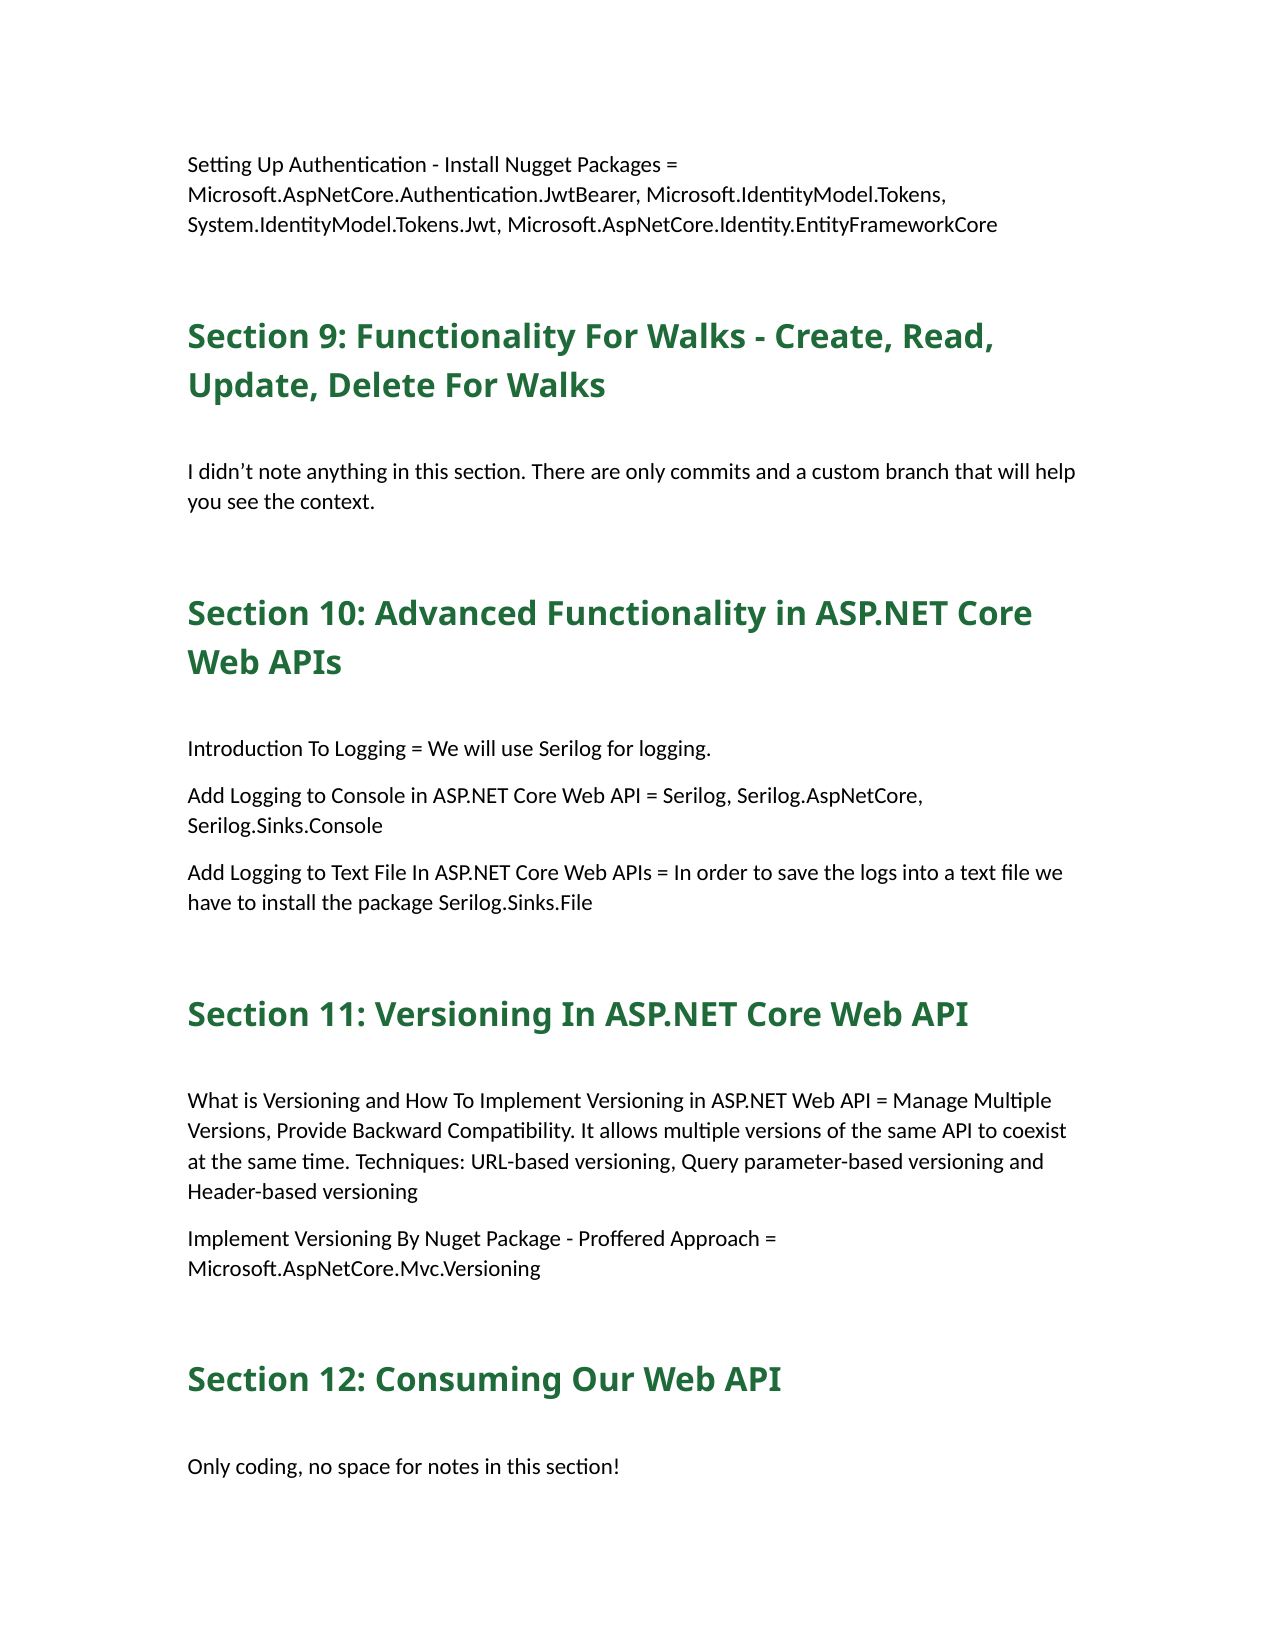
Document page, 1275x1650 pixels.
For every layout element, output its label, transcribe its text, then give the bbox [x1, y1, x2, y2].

text Implement Versioning By Nuget Package - Proffered Approach = Microsoft.AspNetCore.Mvc.Versioning [187, 1224, 1087, 1282]
text Introduction To Logging = We will use Serilog for logging. [187, 734, 1087, 762]
text Only coding, no space for notes in this section! [187, 1452, 1087, 1480]
subtitle Section 11: Versioning In ASP.NET Core Web API [187, 991, 1087, 1036]
text What is Versioning and How To Implement Versioning in ASP.NET Web API = Manage Multiple Versions, Provide Backward Compatibility. It allows multiple versions of the same API to coexist at the same time. Techniques: URL-based versioning, Query parameter-based versioning and Header-based versioning [187, 1086, 1087, 1205]
text Add Logging to Console in ASP.NET Core Web API = Serilog, Serilog.AspNetCore, Serilog.Sinks.Console [187, 781, 1087, 839]
text I didn’t note anything in this section. There are only commits and a custom branch that will help you see the context. [187, 457, 1087, 516]
subtitle Section 10: Advanced Functionality in ASP.NET Core Web APIs [187, 589, 1087, 684]
subtitle Section 12: Consuming Our Web API [187, 1356, 1087, 1402]
subtitle Section 9: Functionality For Walks - Create, Read, Update, Delete For Walks [187, 312, 1087, 407]
text Add Logging to Text File In ASP.NET Core Web APIs = In order to save the logs into a text file we have to install the package Serilog.Sinks.File [187, 858, 1087, 917]
text Setting Up Authentication - Install Nugget Packages = Microsoft.AspNetCore.Authentication.JwtBearer, Microsoft.IdentityModel.Tokens, System.IdentityModel.Tokens.Jwt, Microsoft.AspNetCore.Identity.EntityFrameworkCore [187, 150, 1087, 238]
